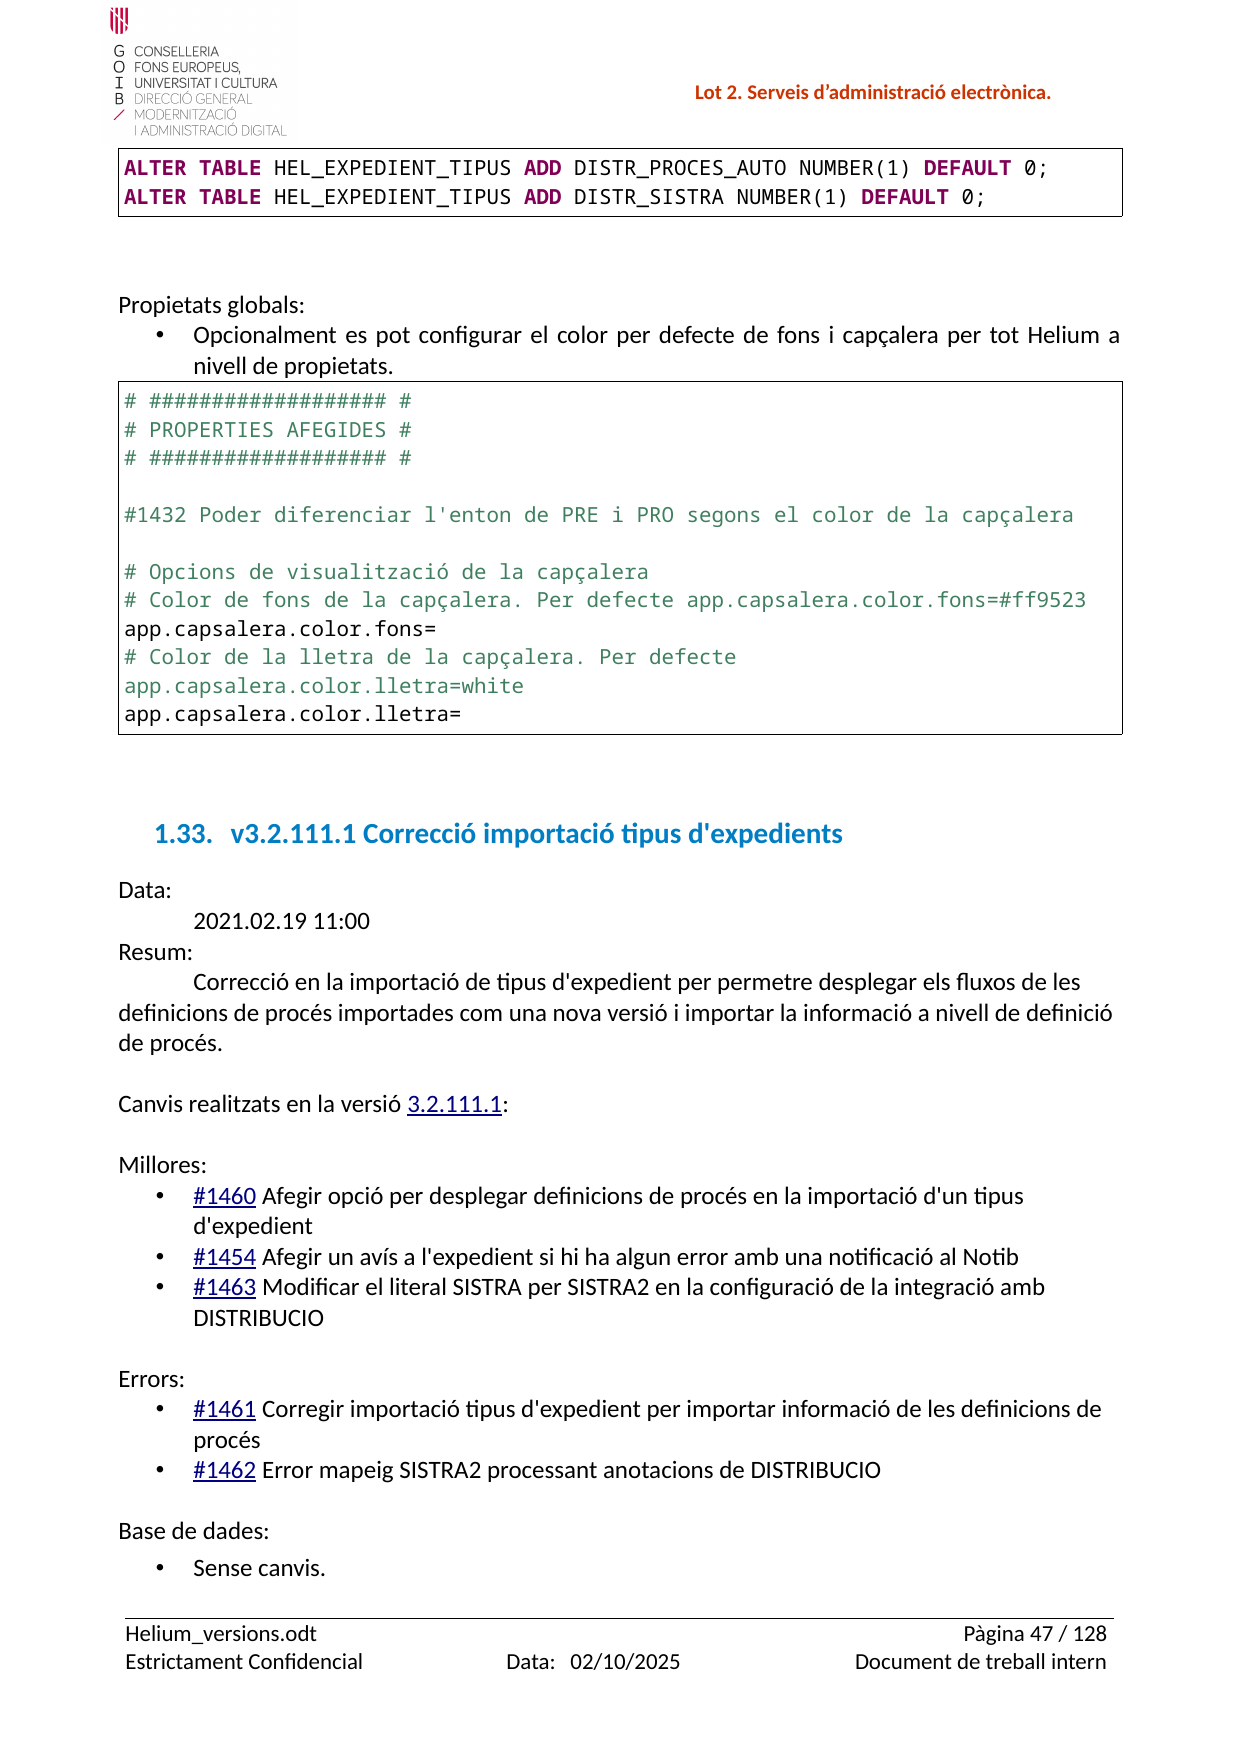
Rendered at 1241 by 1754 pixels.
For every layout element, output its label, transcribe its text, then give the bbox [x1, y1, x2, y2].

text Resum: [118, 936, 1122, 966]
list #1462 Error mapeig SISTRA2 processant anotacions de DISTRIBUCIO [156, 1454, 1122, 1485]
text Millores: [118, 1149, 1122, 1180]
subtitle v3.2.111.1 Correcció importació tipus d'expedients [153, 815, 1122, 851]
list #1463 Modificar el literal SISTRA per SISTRA2 en la configuració de la integració amb DISTRIBUCIO [156, 1271, 1122, 1332]
picture [100, 0, 297, 144]
text Data: [118, 874, 1122, 905]
list Sense canvis. [156, 1552, 1122, 1582]
list #1454 Afegir un avís a l'expedient si hi ha algun error amb una notificació al Notib [156, 1241, 1122, 1271]
table_header ALTER TABLE HEL_EXPEDIENT_TIPUS ADD DISTR_PROCES_AUTO NUMBER(1) DEFAULT 0; ALTER TABLE HEL_EXPEDIENT_TIPUS ADD DISTR_SISTRA NUMBER(1) DEFAULT 0; [119, 149, 1122, 216]
text Propietats globals: [118, 289, 1122, 320]
text Errors: [118, 1363, 1122, 1393]
text 2021.02.19 11:00 [118, 905, 1122, 936]
table_header # ################### # # PROPERTIES AFEGIDES # # ################### # #1432 Poder diferenciar l'enton de PRE i PRO segons el color de la capçalera # Opcions de visualització de la capçalera # Color de fons de la capçalera. Per defecte app.capsalera.color.fons=#ff9523 app.capsalera.color.fons= # Color de la lletra de la capçalera. Per defecte app.capsalera.color.lletra=white app.capsalera.color.lletra= [119, 382, 1122, 733]
list Opcionalment es pot configurar el color per defecte de fons i capçalera per tot Helium a nivell de propietats. [156, 320, 1122, 381]
list #1461 Corregir importació tipus d'expedient per importar informació de les definicions de procés [156, 1393, 1122, 1454]
text Base de dades: [118, 1516, 1122, 1546]
list #1460 Afegir opció per desplegar definicions de procés en la importació d'un tipus d'expedient [156, 1180, 1122, 1241]
text Correcció en la importació de tipus d'expedient per permetre desplegar els fluxos de les definicions de procés importades com una nova versió i importar la informació a nivell de definició de procés. [118, 966, 1122, 1058]
text Canvis realitzats en la versió 3.2.111.1: [118, 1088, 1122, 1119]
